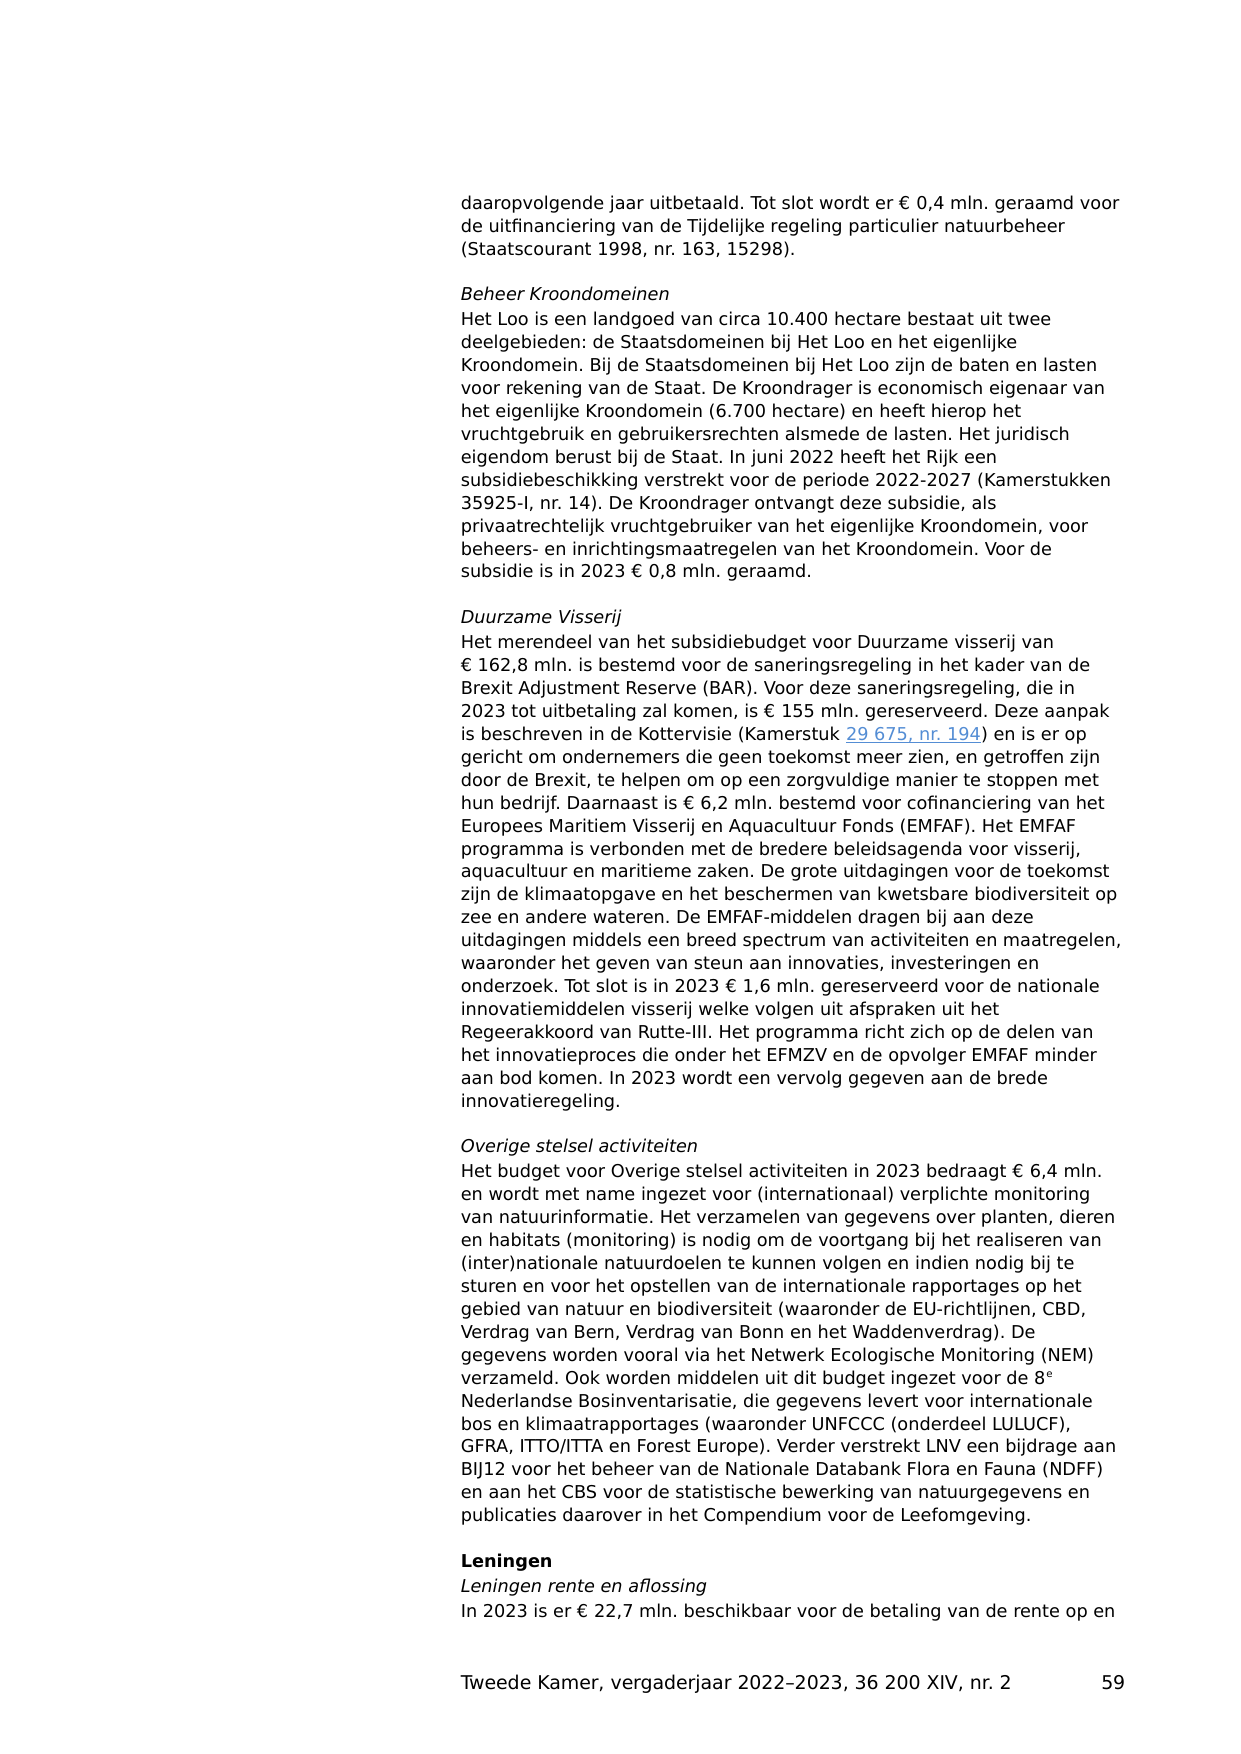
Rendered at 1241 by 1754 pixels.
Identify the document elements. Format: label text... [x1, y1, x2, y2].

text Duurzame Visserij [461, 605, 1125, 628]
text Beheer Kroondomeinen [461, 282, 1125, 305]
text Leningen rente en aflossing [461, 1574, 1125, 1597]
text Het Loo is een landgoed van circa 10.400 hectare bestaat uit twee deelgebieden: de Staatsdomeinen bij Het Loo en het eigenlijke Kroondomein. Bij de Staatsdomeinen bij Het Loo zijn de baten en lasten voor rekening van de Staat. De Kroondrager is economisch eigenaar van het eigenlijke Kroondomein (6.700 hectare) en heeft hierop het vruchtgebruik en gebruikersrechten alsmede de lasten. Het juridisch eigendom berust bij de Staat. In juni 2022 heeft het Rijk een subsidiebeschikking verstrekt voor de periode 2022-2027 (Kamerstukken 35925-I, nr. 14). De Kroondrager ontvangt deze subsidie, als privaatrechtelijk vruchtgebruiker van het eigenlijke Kroondomein, voor beheers- en inrichtingsmaatregelen van het Kroondomein. Voor de subsidie is in 2023 € 0,8 mln. geraamd. [461, 307, 1125, 582]
text Het merendeel van het subsidiebudget voor Duurzame visserij van € 162,8 mln. is bestemd voor de saneringsregeling in het kader van de Brexit Adjustment Reserve (BAR). Voor deze saneringsregeling, die in 2023 tot uitbetaling zal komen, is € 155 mln. gereserveerd. Deze aanpak is beschreven in de Kottervisie (Kamerstuk 29 675, nr. 194) en is er op gericht om ondernemers die geen toekomst meer zien, en getroffen zijn door de Brexit, te helpen om op een zorgvuldige manier te stoppen met hun bedrijf. Daarnaast is € 6,2 mln. bestemd voor cofinanciering van het Europees Maritiem Visserij en Aquacultuur Fonds (EMFAF). Het EMFAF programma is verbonden met de bredere beleidsagenda voor visserij, aquacultuur en maritieme zaken. De grote uitdagingen voor de toekomst zijn de klimaatopgave en het beschermen van kwetsbare biodiversiteit op zee en andere wateren. De EMFAF-middelen dragen bij aan deze uitdagingen middels een breed spectrum van activiteiten en maatregelen, waaronder het geven van steun aan innovaties, investeringen en onderzoek. Tot slot is in 2023 € 1,6 mln. gereserveerd voor de nationale innovatiemiddelen visserij welke volgen uit afspraken uit het Regeerakkoord van Rutte-III. Het programma richt zich op de delen van het innovatieproces die onder het EFMZV en de opvolger EMFAF minder aan bod komen. In 2023 wordt een vervolg gegeven aan de brede innovatieregeling. [461, 630, 1125, 1112]
text Overige stelsel activiteiten [461, 1134, 1125, 1157]
text In 2023 is er € 22,7 mln. beschikbaar voor de betaling van de rente op en [461, 1599, 1125, 1622]
text daaropvolgende jaar uitbetaald. Tot slot wordt er € 0,4 mln. geraamd voor de uitfinanciering van de Tijdelijke regeling particulier natuurbeheer (Staatscourant 1998, nr. 163, 15298). [461, 191, 1125, 259]
text Leningen [461, 1549, 1125, 1572]
text Het budget voor Overige stelsel activiteiten in 2023 bedraagt € 6,4 mln. en wordt met name ingezet voor (internationaal) verplichte monitoring van natuurinformatie. Het verzamelen van gegevens over planten, dieren en habitats (monitoring) is nodig om de voortgang bij het realiseren van (inter)nationale natuurdoelen te kunnen volgen en indien nodig bij te sturen en voor het opstellen van de internationale rapportages op het gebied van natuur en biodiversiteit (waaronder de EU-richtlijnen, CBD, Verdrag van Bern, Verdrag van Bonn en het Waddenverdrag). De gegevens worden vooral via het Netwerk Ecologische Monitoring (NEM) verzameld. Ook worden middelen uit dit budget ingezet voor de 8e Nederlandse Bosinventarisatie, die gegevens levert voor internationale bos en klimaatrapportages (waaronder UNFCCC (onderdeel LULUCF), GFRA, ITTO/ITTA en Forest Europe). Verder verstrekt LNV een bijdrage aan BIJ12 voor het beheer van de Nationale Databank Flora en Fauna (NDFF) en aan het CBS voor de statistische bewerking van natuurgegevens en publicaties daarover in het Compendium voor de Leefomgeving. [461, 1159, 1125, 1526]
